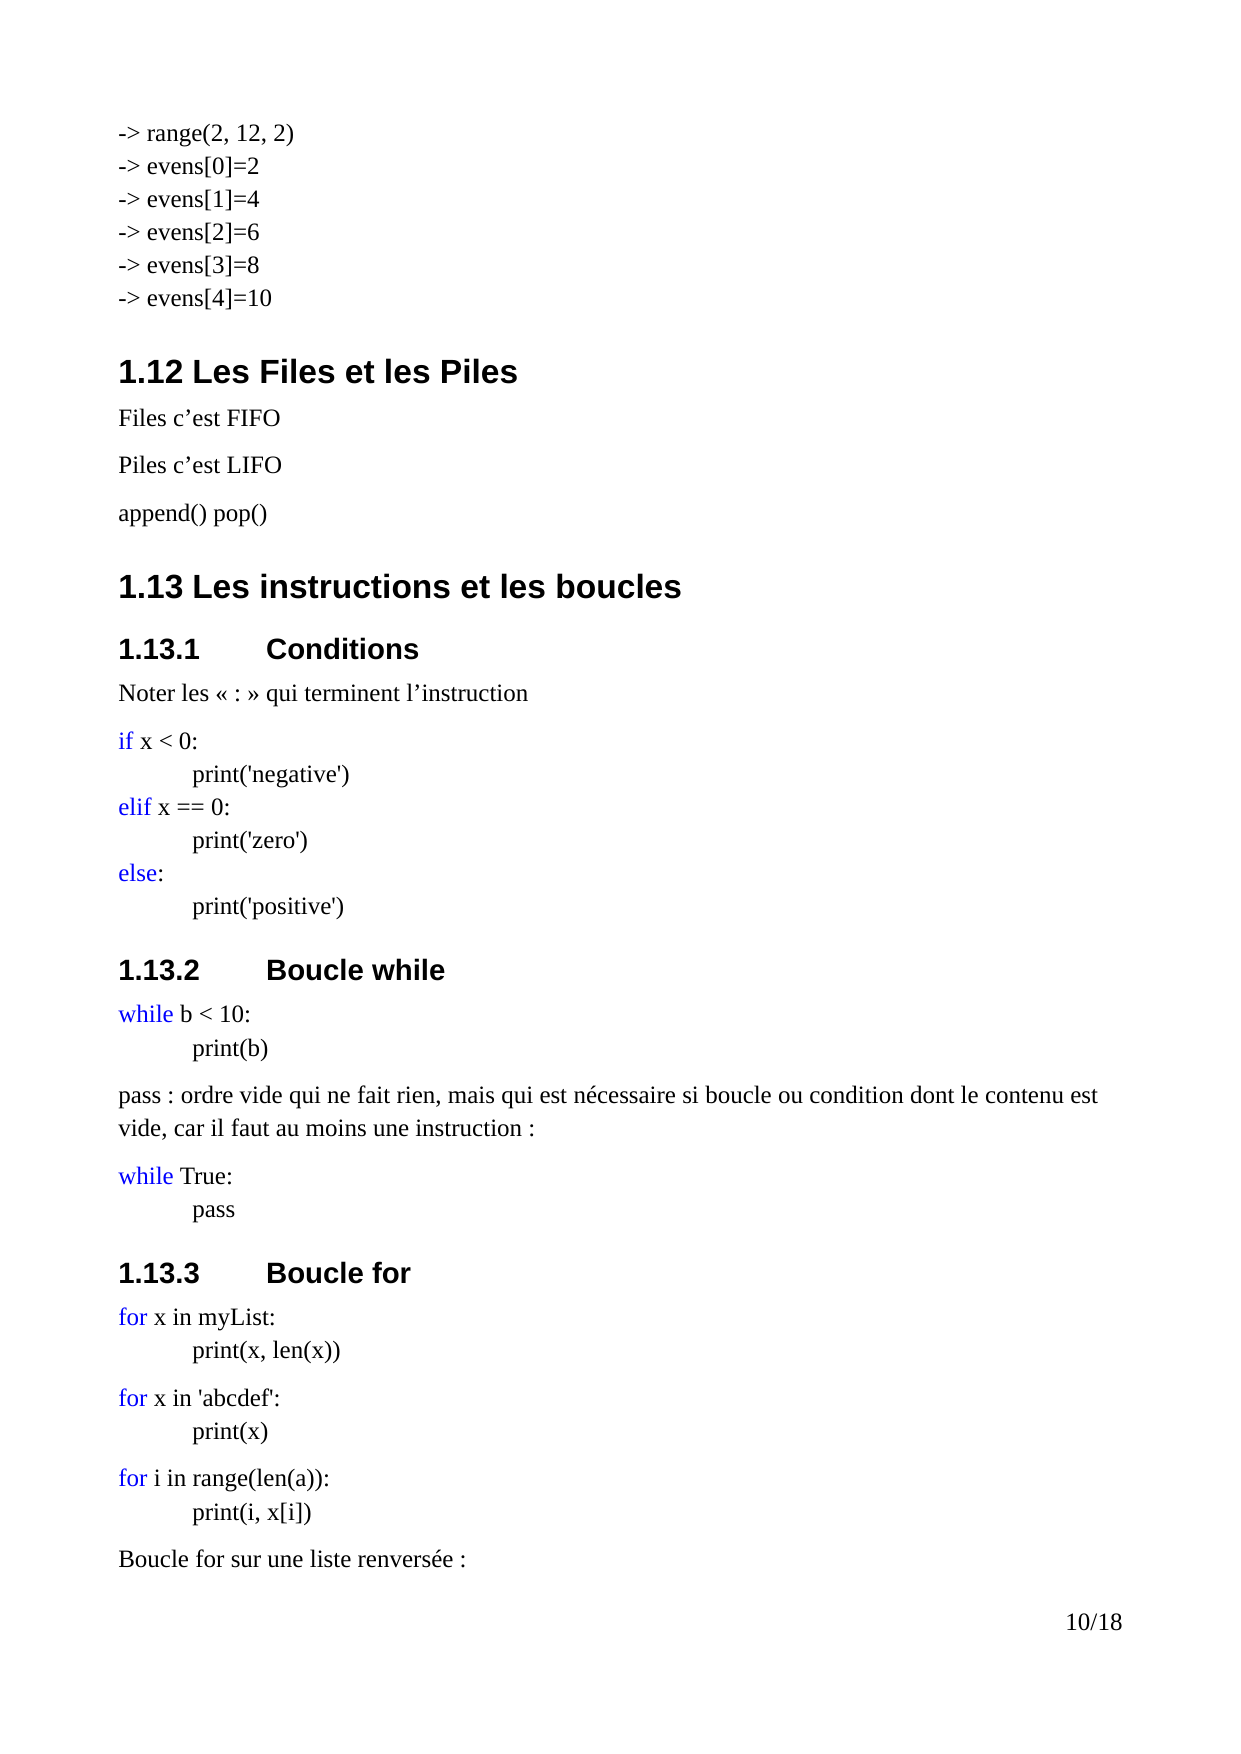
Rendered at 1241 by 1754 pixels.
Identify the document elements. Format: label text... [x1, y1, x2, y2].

text if x < 0: print('negative') elif x == 0: print('zero') else: print('positive') [118, 726, 1122, 920]
subtitle Boucle for [118, 1256, 1122, 1290]
text Noter les « : » qui terminent l’instruction [118, 678, 1122, 707]
text for x in 'abcdef': print(x) [118, 1383, 1122, 1445]
subtitle Les instructions et les boucles [118, 566, 1122, 605]
text pass : ordre vide qui ne fait rien, mais qui est nécessaire si boucle ou condition dont le contenu est vide, car il faut au moins une instruction : [118, 1080, 1122, 1142]
text -> range(2, 12, 2) -> evens[0]=2 -> evens[1]=4 -> evens[2]=6 -> evens[3]=8 -> evens[4]=10 [118, 118, 1122, 312]
text Piles c’est LIFO [118, 450, 1122, 479]
text for i in range(len(a)): print(i, x[i]) [118, 1463, 1122, 1525]
text append() pop() [118, 498, 1122, 527]
text Boucle for sur une liste renversée : [118, 1544, 1122, 1573]
subtitle Les Files et les Piles [118, 352, 1122, 390]
subtitle Boucle while [118, 953, 1122, 987]
text for x in myList: print(x, len(x)) [118, 1302, 1122, 1364]
text while True: pass [118, 1161, 1122, 1223]
text while b < 10: print(b) [118, 999, 1122, 1061]
subtitle Conditions [118, 632, 1122, 666]
text Files c’est FIFO [118, 403, 1122, 432]
